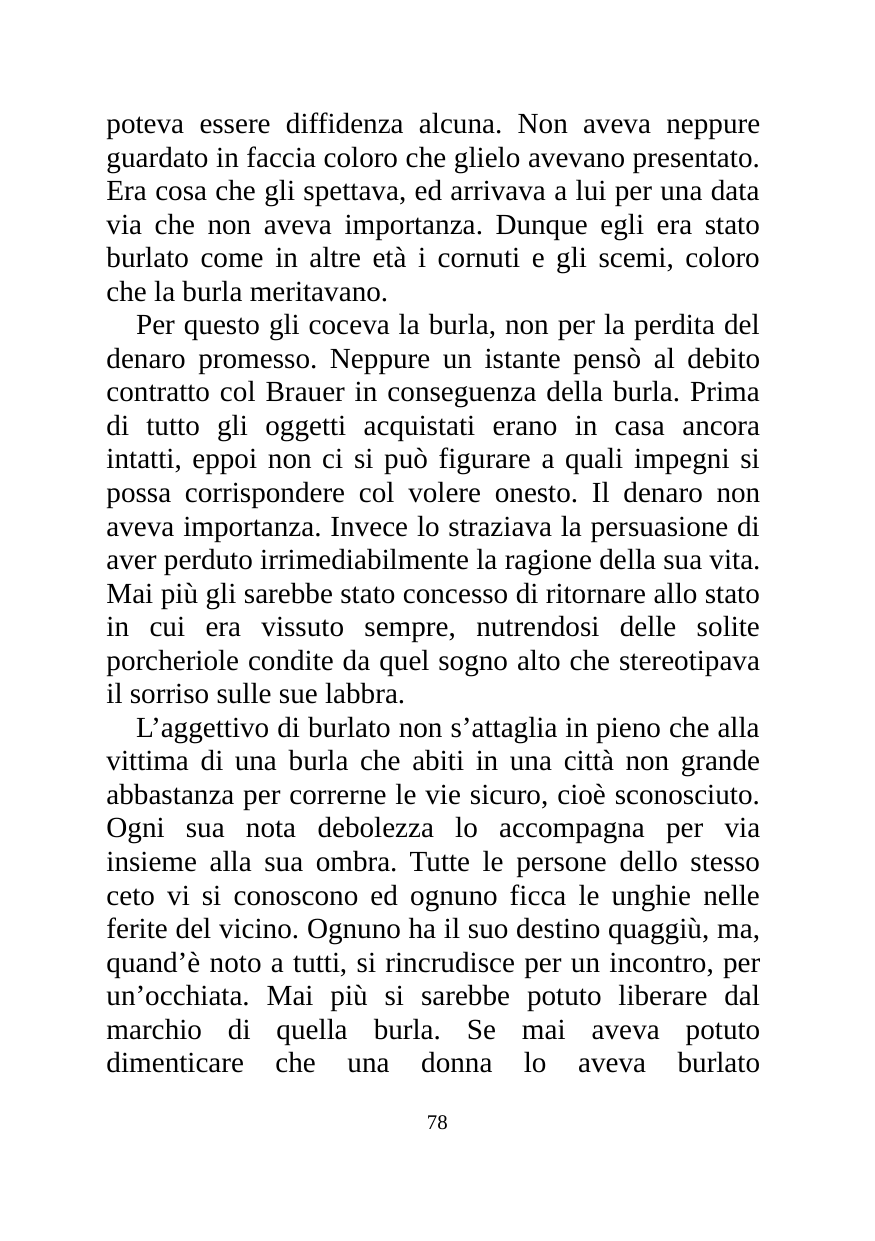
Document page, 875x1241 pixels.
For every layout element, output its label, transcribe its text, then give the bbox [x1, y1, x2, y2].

text L’aggettivo di burlato non s’attaglia in pieno che alla vittima di una burla che abiti in una città non grande abbastanza per correrne le vie sicuro, cioè sconosciuto. Ogni sua nota debolezza lo accompagna per via insieme alla sua ombra. Tutte le persone dello stesso ceto vi si conoscono ed ognuno ficca le unghie nelle ferite del vicino. Ognuno ha il suo destino quaggiù, ma, quand’è noto a tutti, si rincrudisce per un incontro, per un’occhiata. Mai più si sarebbe potuto liberare dal marchio di quella burla. Se mai aveva potuto dimenticare che una donna lo aveva burlato [106, 710, 761, 1079]
text poteva essere diffidenza alcuna. Non aveva neppure guardato in faccia coloro che glielo avevano presentato. Era cosa che gli spettava, ed arrivava a lui per una data via che non aveva importanza. Dunque egli era stato burlato come in altre età i cornuti e gli scemi, coloro che la burla meritavano. [106, 106, 761, 307]
text Per questo gli coceva la burla, non per la perdita del denaro promesso. Neppure un istante pensò al debito contratto col Brauer in conseguenza della burla. Prima di tutto gli oggetti acquistati erano in casa ancora intatti, eppoi non ci si può figurare a quali impegni si possa corrispondere col volere onesto. Il denaro non aveva importanza. Invece lo straziava la persuasione di aver perduto irrimediabilmente la ragione della sua vita. Mai più gli sarebbe stato concesso di ritornare allo stato in cui era vissuto sempre, nutrendosi delle solite porcheriole condite da quel sogno alto che stereotipava il sorriso sulle sue labbra. [106, 307, 761, 710]
